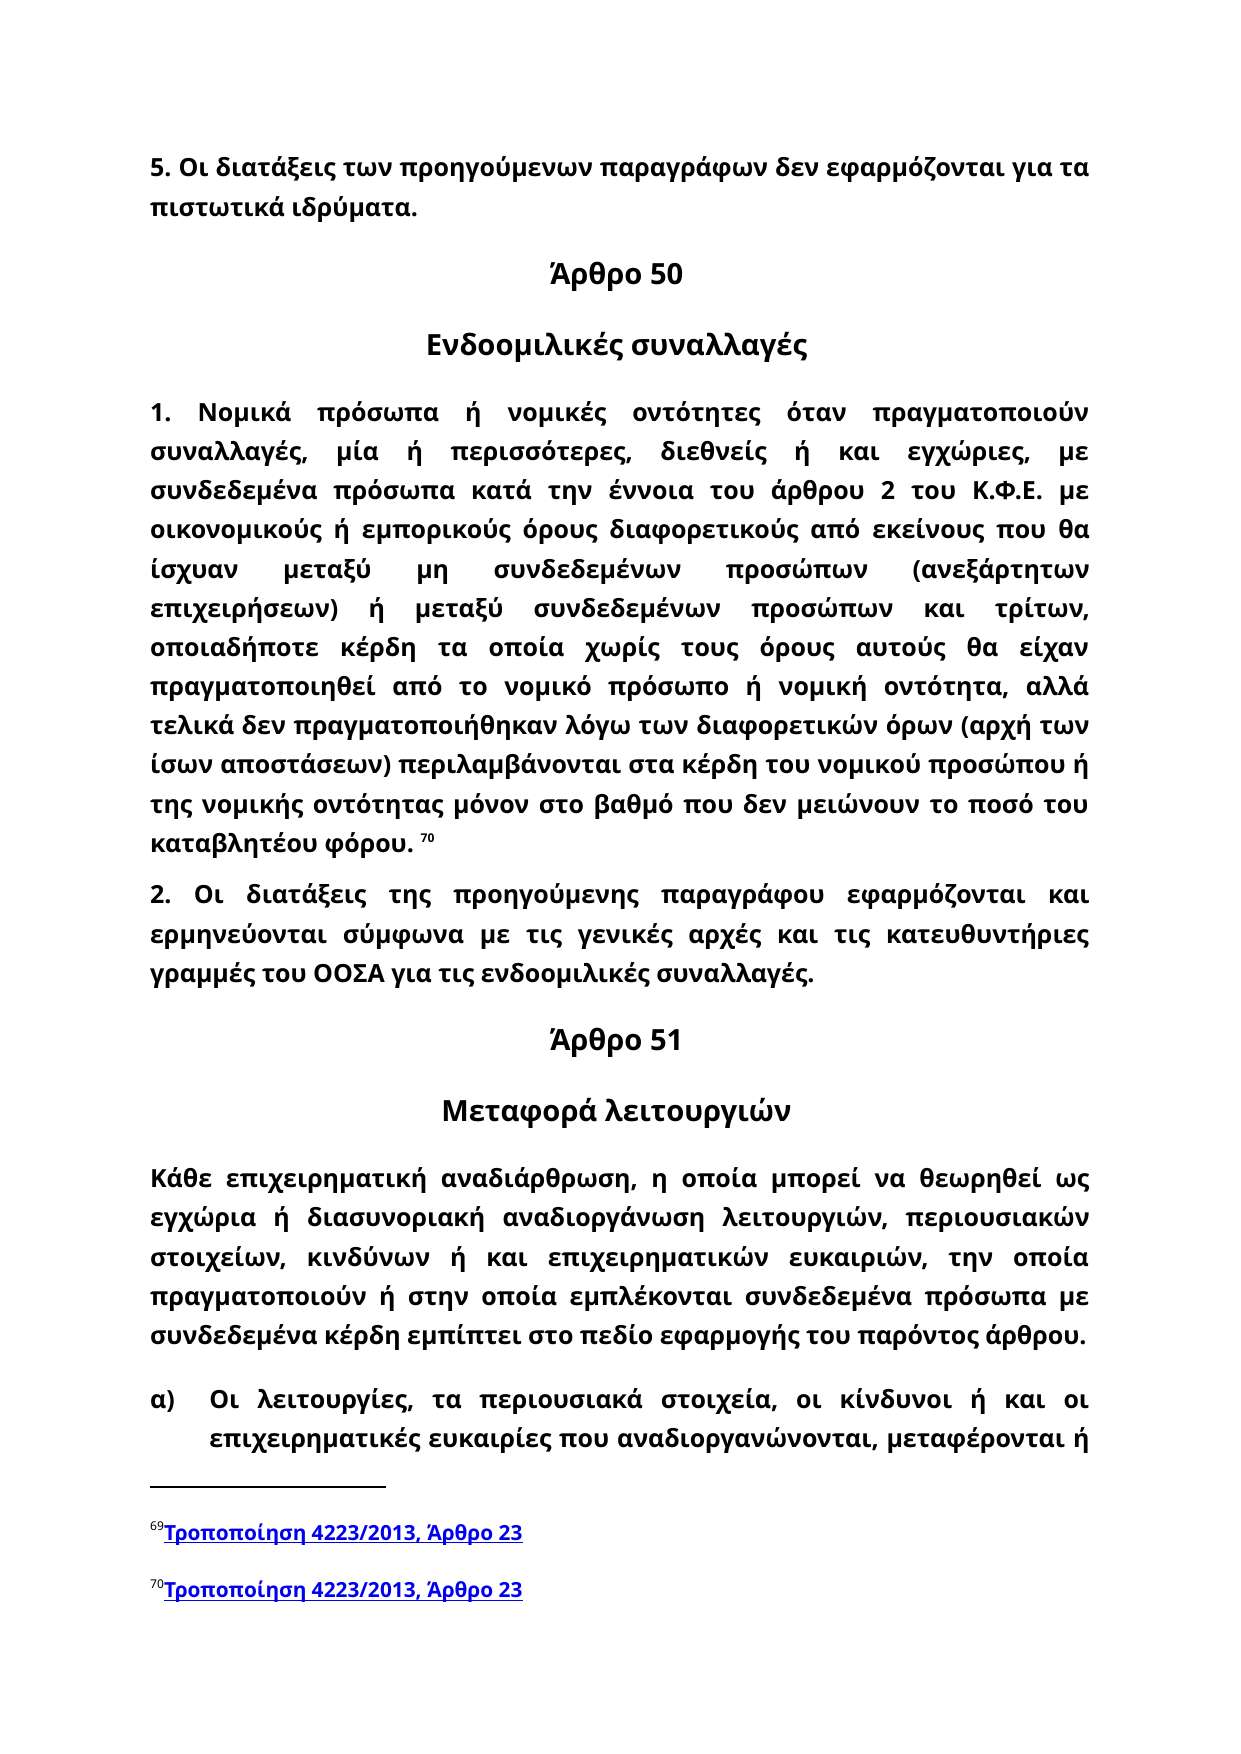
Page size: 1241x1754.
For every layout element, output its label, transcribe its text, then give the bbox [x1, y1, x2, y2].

text Τροποποίηση 4223/2013, Άρθρο 23 [150, 1518, 1090, 1546]
text Τροποποίηση 4223/2013, Άρθρο 23 [150, 1576, 1090, 1604]
subtitle Ενδοομιλικές συναλλαγές [150, 324, 1090, 364]
subtitle Άρθρο 50 [150, 253, 1090, 293]
list α) Οι λειτουργίες, τα περιουσιακά στοιχεία, οι κίνδυνοι ή και οι επιχειρηματικές ευκαιρίες που αναδιοργανώνονται, μεταφέρονται ή [150, 1382, 1090, 1455]
subtitle Μεταφορά λειτουργιών [150, 1090, 1090, 1130]
subtitle Άρθρο 51 [150, 1019, 1090, 1059]
text 5. Οι διατάξεις των προηγούμενων παραγράφων δεν εφαρμόζονται για τα πιστωτικά ιδρύματα. [150, 150, 1090, 223]
text 1. Νομικά πρόσωπα ή νομικές οντότητες όταν πραγματοποιούν συναλλαγές, μία ή περισσότερες, διεθνείς ή και εγχώριες, με συνδεδεμένα πρόσωπα κατά την έννοια του άρθρου 2 του Κ.Φ.Ε. με οικονομικούς ή εμπορικούς όρους διαφορετικούς από εκείνους που θα ίσχυαν μεταξύ μη συνδεδεμένων προσώπων (ανεξάρτητων επιχειρήσεων) ή μεταξύ συνδεδεμένων προσώπων και τρίτων, οποιαδήποτε κέρδη τα οποία χωρίς τους όρους αυτούς θα είχαν πραγματοποιηθεί από το νομικό πρόσωπο ή νομική οντότητα, αλλά τελικά δεν πραγματοποιήθηκαν λόγω των διαφορετικών όρων (αρχή των ίσων αποστάσεων) περιλαμβάνονται στα κέρδη του νομικού προσώπου ή της νομικής οντότητας μόνον στο βαθμό που δεν μειώνουν το ποσό του καταβλητέου φόρου. [150, 394, 1090, 859]
text 2. Οι διατάξεις της προηγούμενης παραγράφου εφαρμόζονται και ερμηνεύονται σύμφωνα με τις γενικές αρχές και τις κατευθυντήριες γραμμές του ΟΟΣΑ για τις ενδοομιλικές συναλλαγές. [150, 877, 1090, 989]
text Κάθε επιχειρηματική αναδιάρθρωση, η οποία μπορεί να θεωρηθεί ως εγχώρια ή διασυνοριακή αναδιοργάνωση λειτουργιών, περιουσιακών στοιχείων, κινδύνων ή και επιχειρηματικών ευκαιριών, την οποία πραγματοποιούν ή στην οποία εμπλέκονται συνδεδεμένα πρόσωπα με συνδεδεμένα κέρδη εμπίπτει στο πεδίο εφαρμογής του παρόντος άρθρου. [150, 1161, 1090, 1352]
